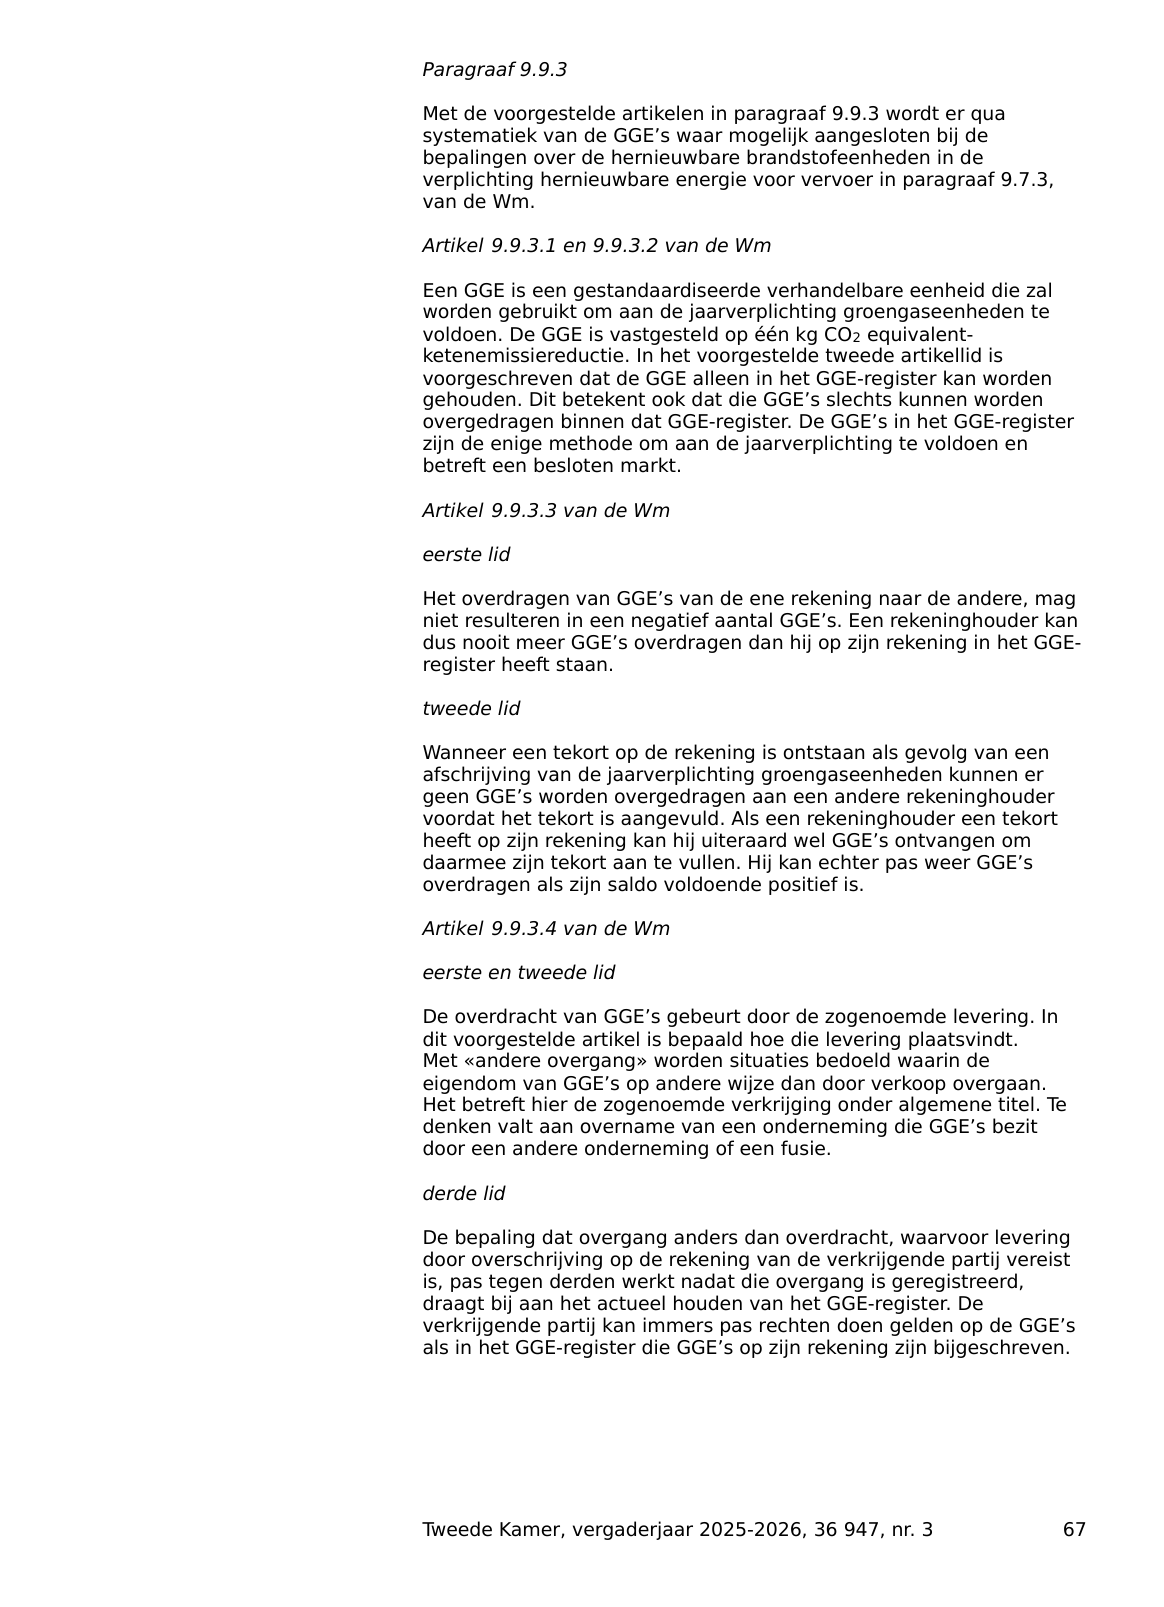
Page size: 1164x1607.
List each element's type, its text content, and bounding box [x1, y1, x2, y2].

subtitle Artikel 9.9.3.3 van de Wm [422, 499, 1087, 521]
subtitle derde lid [422, 1182, 1087, 1204]
text Wanneer een tekort op de rekening is ontstaan als gevolg van een afschrijving van de jaarverplichting groengaseenheden kunnen er geen GGE’s worden overgedragen aan een andere rekeninghouder voordat het tekort is aangevuld. Als een rekeninghouder een tekort heeft op zijn rekening kan hij uiteraard wel GGE’s ontvangen om daarmee zijn tekort aan te vullen. Hij kan echter pas weer GGE’s overdragen als zijn saldo voldoende positief is. [422, 742, 1087, 896]
text Met «andere overgang» worden situaties bedoeld waarin de eigendom van GGE’s op andere wijze dan door verkoop overgaan. Het betreft hier de zogenoemde verkrijging onder algemene titel. Te denken valt aan overname van een onderneming die GGE’s bezit door een andere onderneming of een fusie. [422, 1050, 1087, 1160]
subtitle tweede lid [422, 698, 1087, 720]
text Het overdragen van GGE’s van de ene rekening naar de andere, mag niet resulteren in een negatief aantal GGE’s. Een rekeninghouder kan dus nooit meer GGE’s overdragen dan hij op zijn rekening in het GGE-register heeft staan. [422, 588, 1087, 676]
text De overdracht van GGE’s gebeurt door de zogenoemde levering. In dit voorgestelde artikel is bepaald hoe die levering plaatsvindt. [422, 1006, 1087, 1050]
subtitle eerste lid [422, 544, 1087, 566]
subtitle Artikel 9.9.3.1 en 9.9.3.2 van de Wm [422, 235, 1087, 257]
text Met de voorgestelde artikelen in paragraaf 9.9.3 wordt er qua systematiek van de GGE’s waar mogelijk aangesloten bij de bepalingen over de hernieuwbare brandstofeenheden in de verplichting hernieuwbare energie voor vervoer in paragraaf 9.7.3, van de Wm. [422, 103, 1087, 213]
text De bepaling dat overgang anders dan overdracht, waarvoor levering door overschrijving op de rekening van de verkrijgende partij vereist is, pas tegen derden werkt nadat die overgang is geregistreerd, draagt bij aan het actueel houden van het GGE-register. De verkrijgende partij kan immers pas rechten doen gelden op de GGE’s als in het GGE-register die GGE’s op zijn rekening zijn bijgeschreven. [422, 1227, 1087, 1358]
subtitle Paragraaf 9.9.3 [422, 59, 1087, 81]
subtitle eerste en tweede lid [422, 962, 1087, 984]
text Een GGE is een gestandaardiseerde verhandelbare eenheid die zal worden gebruikt om aan de jaarverplichting groengaseenheden te voldoen. De GGE is vastgesteld op één kg CO2 equivalent-ketenemissiereductie. In het voorgestelde tweede artikellid is voorgeschreven dat de GGE alleen in het GGE-register kan worden gehouden. Dit betekent ook dat die GGE’s slechts kunnen worden overgedragen binnen dat GGE-register. De GGE’s in het GGE-register zijn de enige methode om aan de jaarverplichting te voldoen en betreft een besloten markt. [422, 279, 1087, 477]
subtitle Artikel 9.9.3.4 van de Wm [422, 918, 1087, 940]
